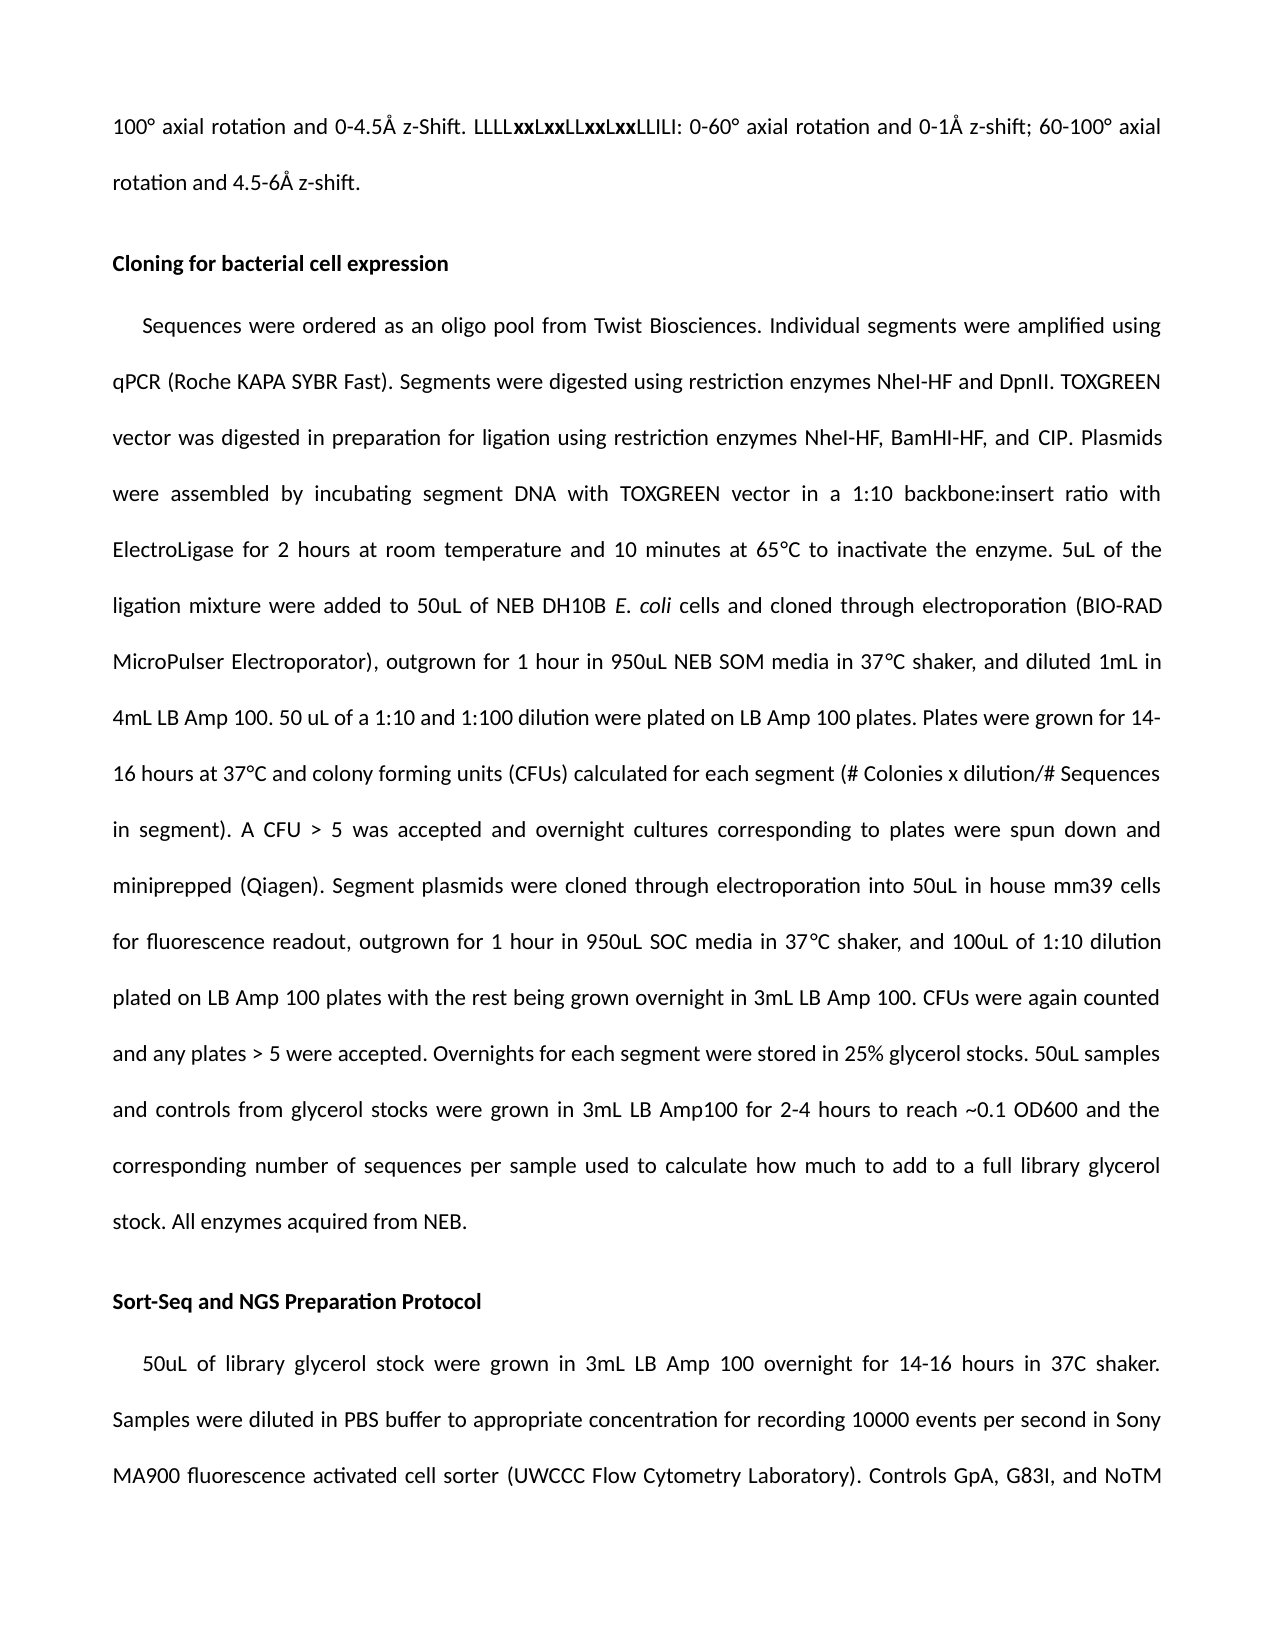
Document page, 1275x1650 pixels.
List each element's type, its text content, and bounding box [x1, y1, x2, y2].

text 100° axial rotation and 0-4.5Å z-Shift. LLLLxxLxxLLxxLxxLLILI: 0-60° axial rotation and 0-1Å z-shift; 60-100° axial rotation and 4.5-6Å z-shift. [112, 112, 1162, 197]
text Sequences were ordered as an oligo pool from Twist Biosciences. Individual segments were amplified using qPCR (Roche KAPA SYBR Fast). Segments were digested using restriction enzymes NheI-HF and DpnII. TOXGREEN vector was digested in preparation for ligation using restriction enzymes NheI-HF, BamHI-HF, and CIP. Plasmids were assembled by incubating segment DNA with TOXGREEN vector in a 1:10 backbone:insert ratio with ElectroLigase for 2 hours at room temperature and 10 minutes at 65°C to inactivate the enzyme. 5uL of the ligation mixture were added to 50uL of NEB DH10B E. coli cells and cloned through electroporation (BIO-RAD MicroPulser Electroporator), outgrown for 1 hour in 950uL NEB SOM media in 37°C shaker, and diluted 1mL in 4mL LB Amp 100. 50 uL of a 1:10 and 1:100 dilution were plated on LB Amp 100 plates. Plates were grown for 14-16 hours at 37°C and colony forming units (CFUs) calculated for each segment (# Colonies x dilution/# Sequences in segment). A CFU > 5 was accepted and overnight cultures corresponding to plates were spun down and miniprepped (Qiagen). Segment plasmids were cloned through electroporation into 50uL in house mm39 cells for fluorescence readout, outgrown for 1 hour in 950uL SOC media in 37°C shaker, and 100uL of 1:10 dilution plated on LB Amp 100 plates with the rest being grown overnight in 3mL LB Amp 100. CFUs were again counted and any plates > 5 were accepted. Overnights for each segment were stored in 25% glycerol stocks. 50uL samples and controls from glycerol stocks were grown in 3mL LB Amp100 for 2-4 hours to reach ~0.1 OD600 and the corresponding number of sequences per sample used to calculate how much to add to a full library glycerol stock. All enzymes acquired from NEB. [112, 311, 1162, 1235]
subtitle Sort-Seq and NGS Preparation Protocol [112, 1287, 1162, 1316]
subtitle Cloning for bacterial cell expression [112, 249, 1162, 277]
text 50uL of library glycerol stock were grown in 3mL LB Amp 100 overnight for 14-16 hours in 37C shaker. Samples were diluted in PBS buffer to appropriate concentration for recording 10000 events per second in Sony MA900 fluorescence activated cell sorter (UWCCC Flow Cytometry Laboratory). Controls GpA, G83I, and NoTM [112, 1349, 1162, 1490]
